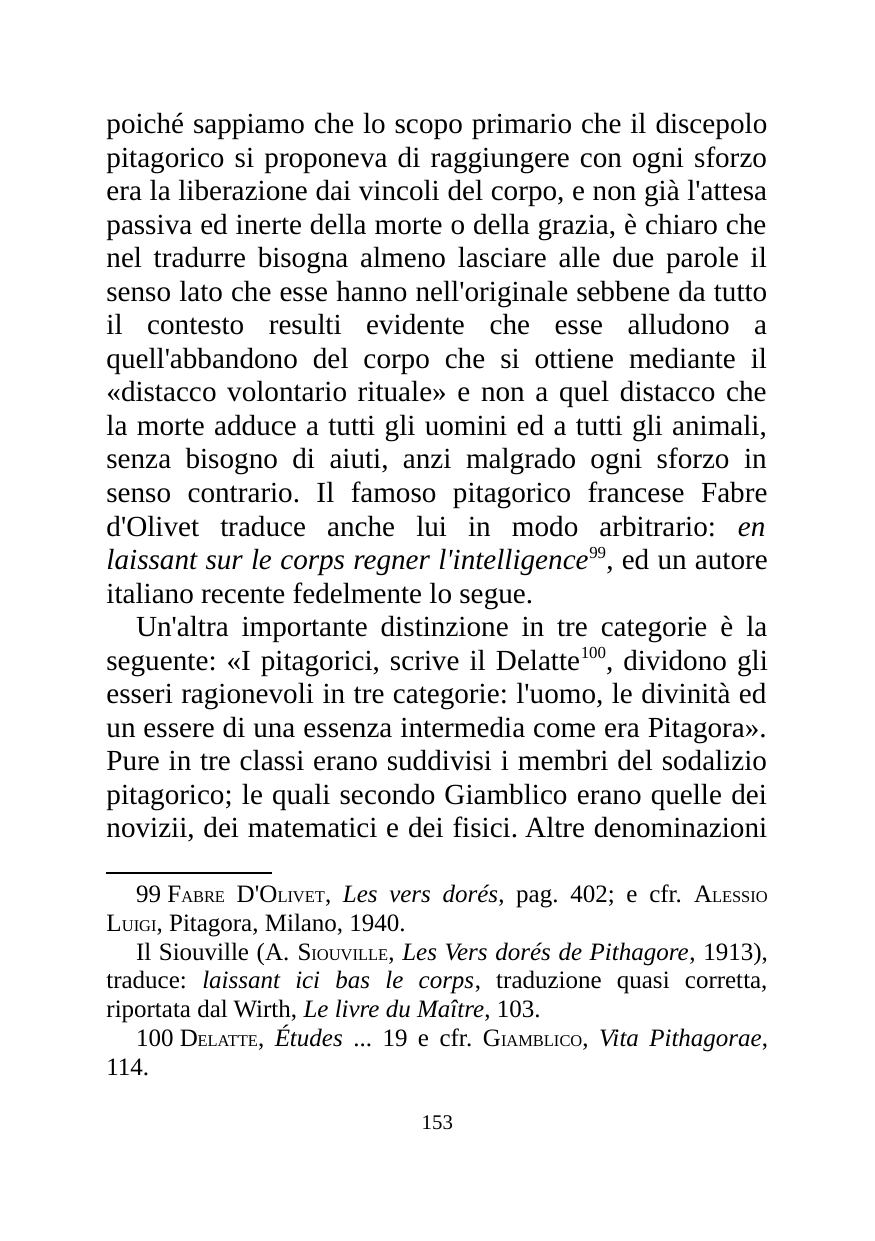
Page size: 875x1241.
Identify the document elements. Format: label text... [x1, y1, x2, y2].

text Il Siouville (A. Siouville, Les Vers dorés de Pithagore, 1913), traduce: laissant ici bas le corps, traduzione quasi corretta, riportata dal Wirth, Le livre du Maître, 103. [106, 937, 768, 1023]
text Un'altra importante distinzione in tre categorie è la seguente: «I pitagorici, scrive il Delatte, dividono gli esseri ragionevoli in tre categorie: l'uomo, le divinità ed un essere di una essenza intermedia come era Pitagora». Pure in tre classi erano suddivisi i membri del sodalizio pitagorico; le quali secondo Giamblico erano quelle dei novizii, dei matematici e dei fisici. Altre denominazioni [106, 609, 768, 844]
text poiché sappiamo che lo scopo primario che il discepolo pitagorico si proponeva di raggiungere con ogni sforzo era la liberazione dai vincoli del corpo, e non già l'attesa passiva ed inerte della morte o della grazia, è chiaro che nel tradurre bisogna almeno lasciare alle due parole il senso lato che esse hanno nell'originale sebbene da tutto il contesto resulti evidente che esse alludono a quell'abbandono del corpo che si ottiene mediante il «distacco volontario rituale» e non a quel distacco che la morte adduce a tutti gli uomini ed a tutti gli animali, senza bisogno di aiuti, anzi malgrado ogni sforzo in senso contrario. Il famoso pitagorico francese Fabre d'Olivet traduce anche lui in modo arbitrario: en laissant sur le corps regner l'intelligence, ed un autore italiano recente fedelmente lo segue. [106, 106, 768, 609]
text Fabre D'Olivet, Les vers dorés, pag. 402; e cfr. Alessio Luigi, Pitagora, Milano, 1940. [106, 879, 768, 937]
text Delatte, Études ... 19 e cfr. Giamblico, Vita Pithagorae, 114. [106, 1023, 768, 1080]
